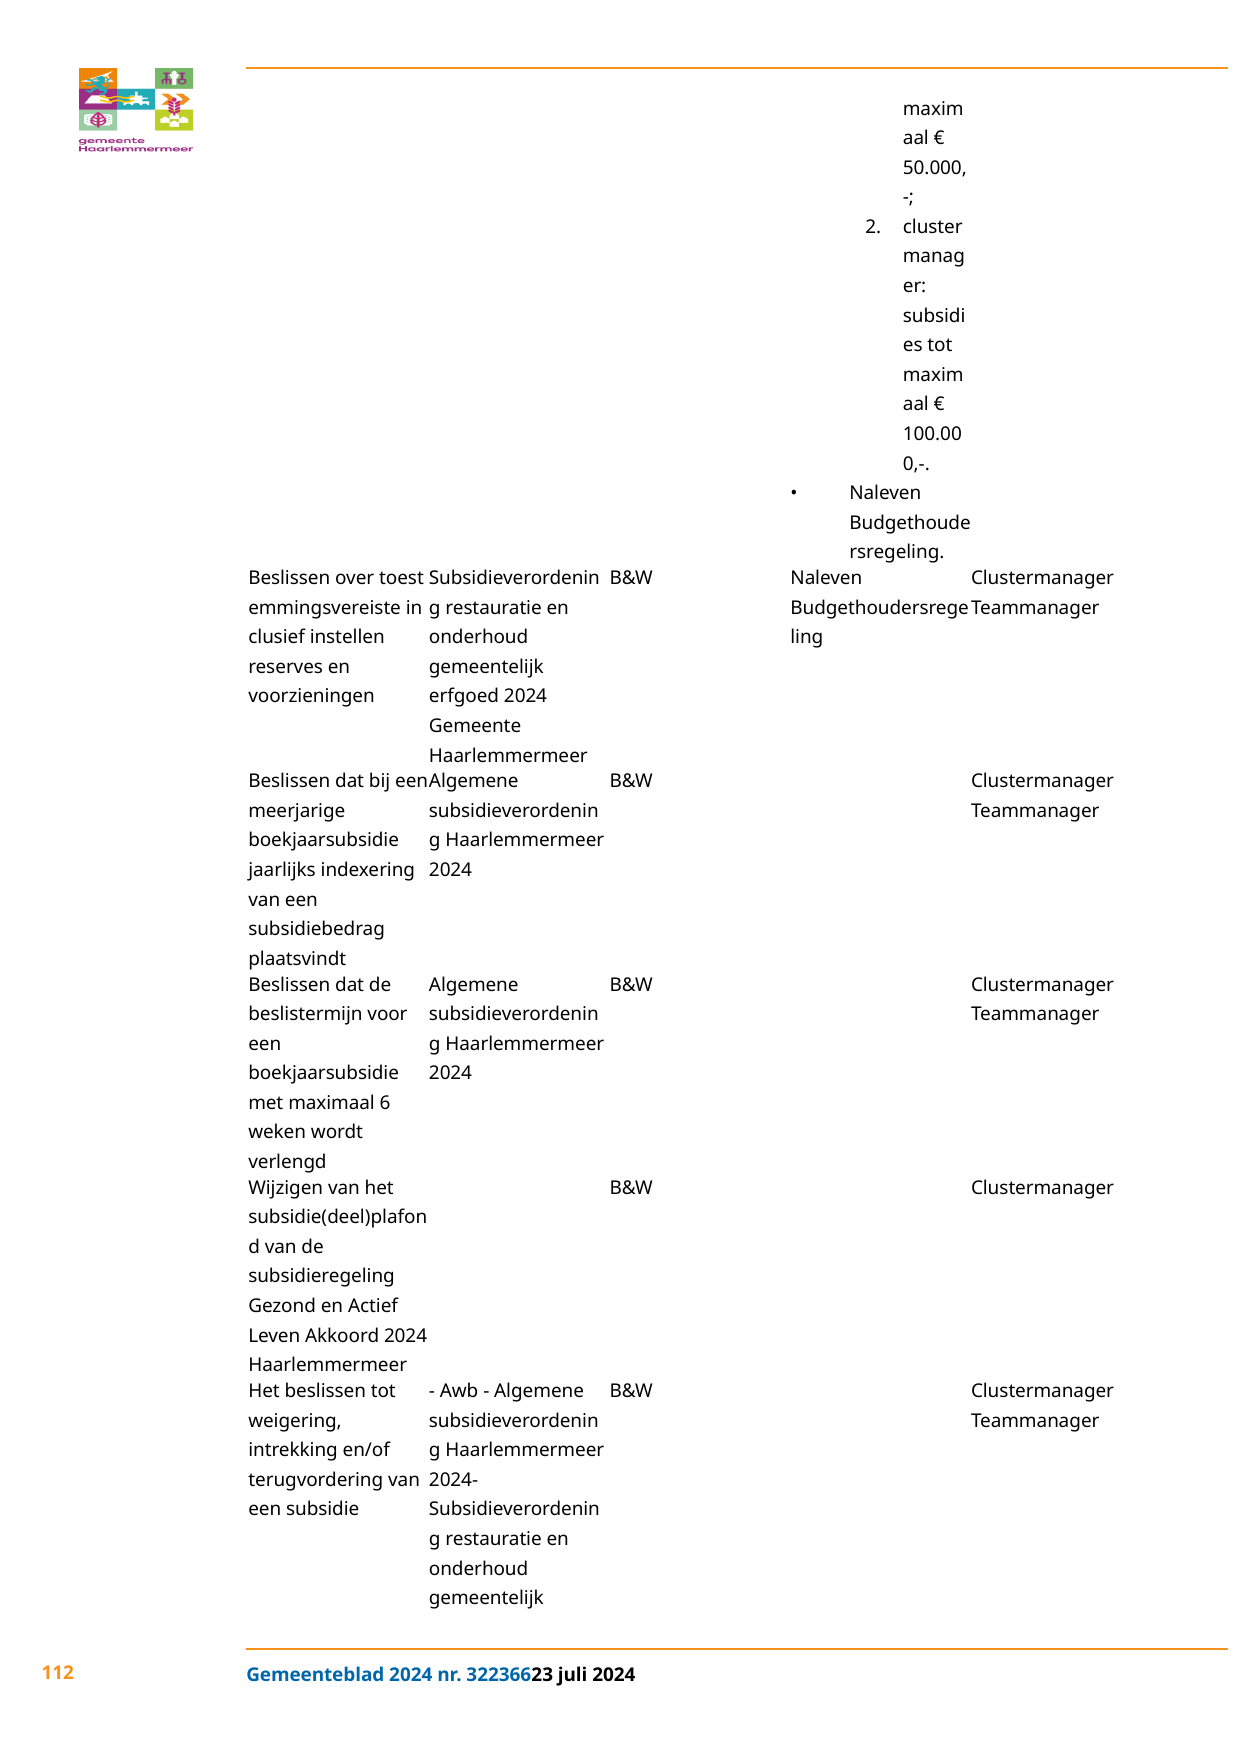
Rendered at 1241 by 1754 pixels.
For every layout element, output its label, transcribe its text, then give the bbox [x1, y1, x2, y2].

table_cell Beslissen over toestemmingsvereiste inclusief instellen reserves en voorzieningen [248, 564, 429, 767]
table_cell B&W [609, 1377, 790, 1610]
table_cell - Awb - Algemene subsidieverordening Haarlemmermeer 2024- Subsidieverordening restauratie en onderhoud gemeentelijk [429, 1377, 609, 1610]
table_cell Clustermanager Teammanager [971, 971, 1152, 1174]
table_cell [248, 95, 429, 564]
table_cell Het beslissen tot weigering, intrekking en/of terugvordering van een subsidie [248, 1377, 429, 1610]
table_cell [790, 768, 971, 971]
table_cell Wijzigen van het subsidie(deel)plafond van de subsidieregeling Gezond en Actief Leven Akkoord 2024 Haarlemmermeer [248, 1174, 429, 1377]
table_cell maximaal € 50.000,-; clustermanager: subsidies tot maximaal € 100.000,-. Naleven Budgethoudersregeling. [790, 95, 971, 564]
table_cell Beslissen dat bij een meerjarige boekjaarsubsidie jaarlijks indexering van een subsidiebedrag plaatsvindt [248, 768, 429, 971]
table_cell [429, 1174, 609, 1377]
table_cell Clustermanager [971, 1174, 1152, 1377]
table_cell [790, 1377, 971, 1610]
table_cell [609, 95, 790, 564]
table_cell B&W [609, 768, 790, 971]
picture [41, 47, 231, 172]
table_cell [971, 95, 1152, 564]
table_cell Clustermanager Teammanager [971, 1377, 1152, 1610]
table_cell B&W [609, 971, 790, 1174]
table_cell Subsidieverordening restauratie en onderhoud gemeentelijk erfgoed 2024 Gemeente Haarlemmermeer [429, 564, 609, 767]
table_cell [429, 95, 609, 564]
table_cell Algemene subsidieverordening Haarlemmermeer 2024 [429, 768, 609, 971]
table_cell Beslissen dat de beslistermijn voor een boekjaarsubsidie met maximaal 6 weken wordt verlengd [248, 971, 429, 1174]
table_cell Clustermanager Teammanager [971, 564, 1152, 767]
table_cell Clustermanager Teammanager [971, 768, 1152, 971]
table_cell B&W [609, 1174, 790, 1377]
table_cell [790, 971, 971, 1174]
table_cell B&W [609, 564, 790, 767]
table_cell Naleven Budgethoudersregeling [790, 564, 971, 767]
table_cell [790, 1174, 971, 1377]
table_cell Algemene subsidieverordening Haarlemmermeer 2024 [429, 971, 609, 1174]
